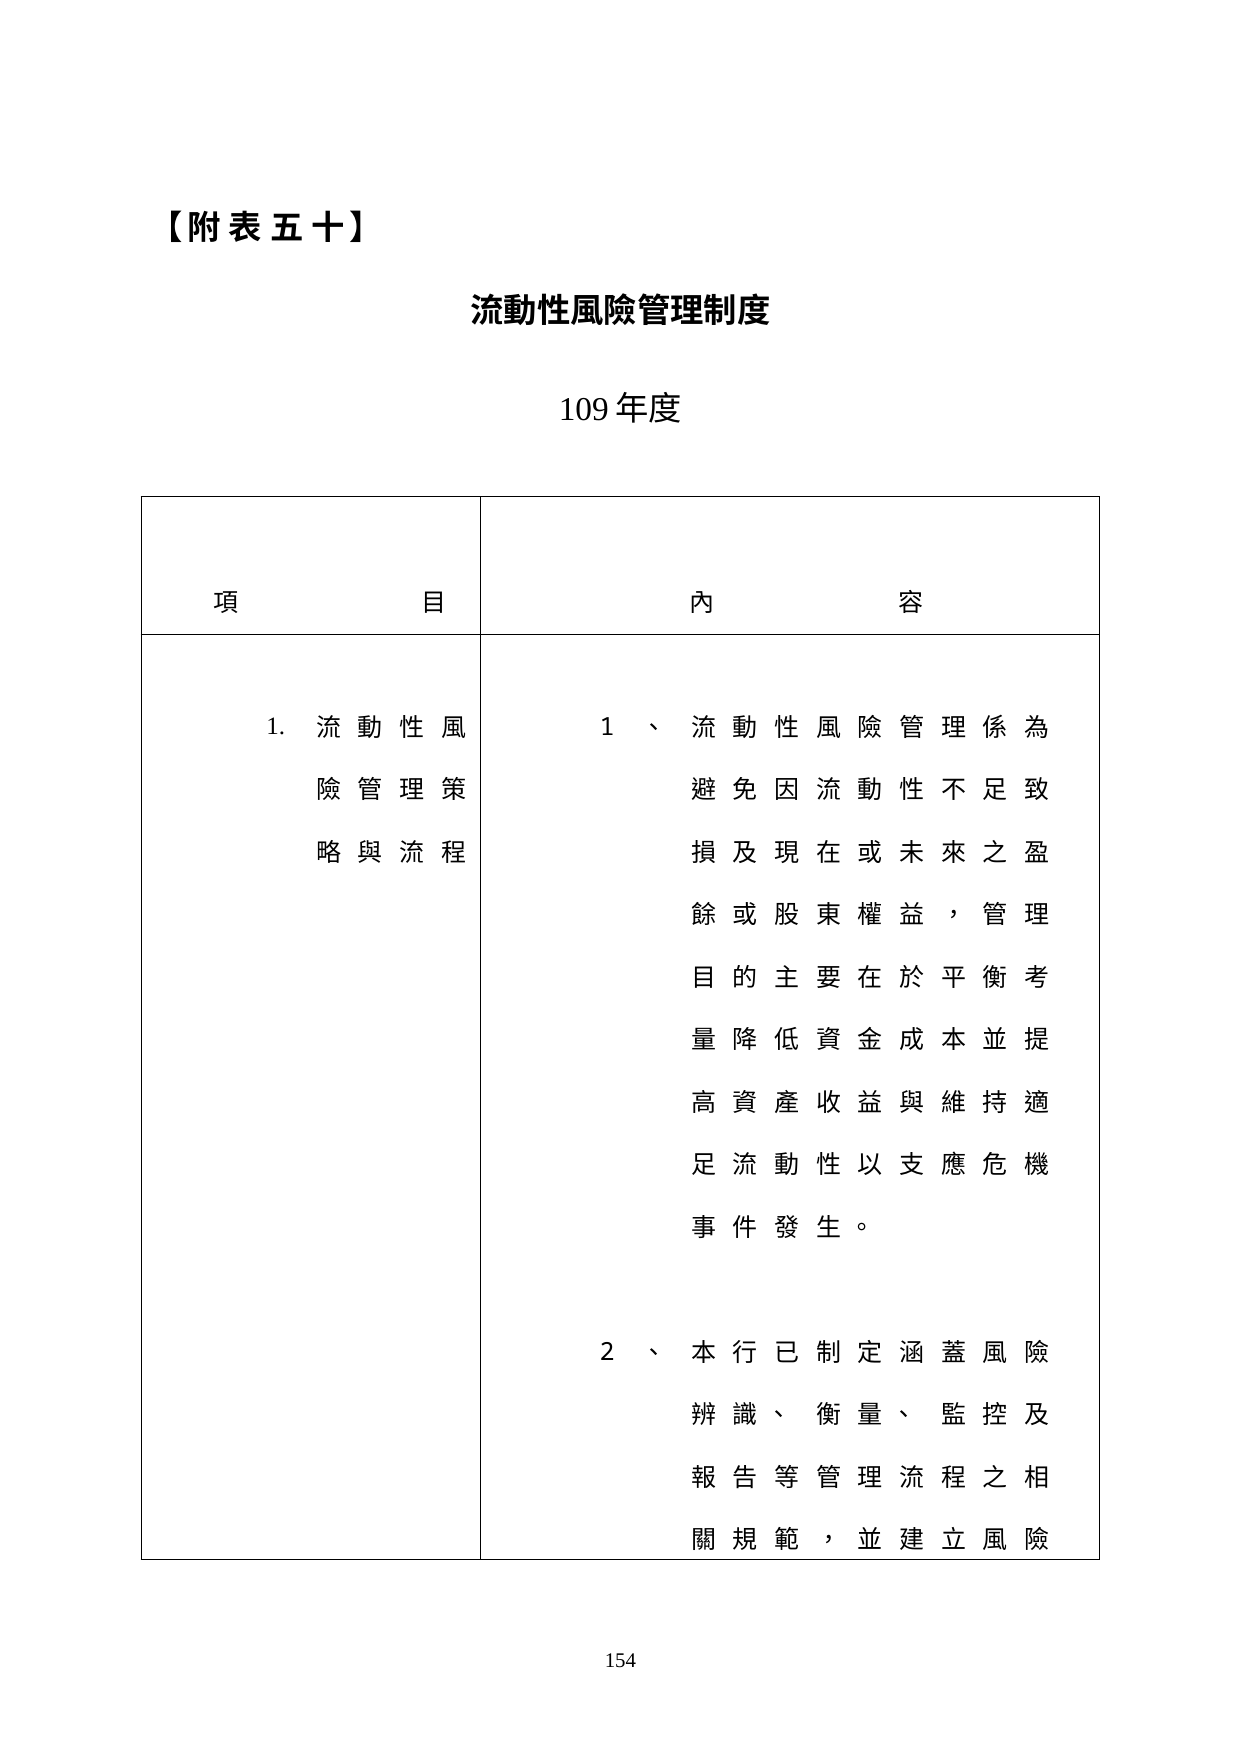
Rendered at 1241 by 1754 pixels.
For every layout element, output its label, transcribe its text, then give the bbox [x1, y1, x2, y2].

table_header 內 容 [481, 497, 1099, 633]
table_cell 流動性風險管理係為避免因流動性不足致損及現在或未來之盈餘或股東權益，管理目的主要在於平衡考量降低資金成本並提高資產收益與維持適足流動性以支應危機事件發生。 本行已制定涵蓋風險辨識、衡量、監控及報告等管理流程之相關規範，並建立風險 [481, 635, 1099, 1558]
table_cell 流動性風險管理策略與流程 [142, 635, 480, 1558]
text 【附表五十】 [141, 183, 1099, 246]
text 109年度 [141, 382, 1099, 430]
text 流動性風險管理制度 [141, 283, 1099, 332]
table_header 項 目 [142, 497, 480, 633]
